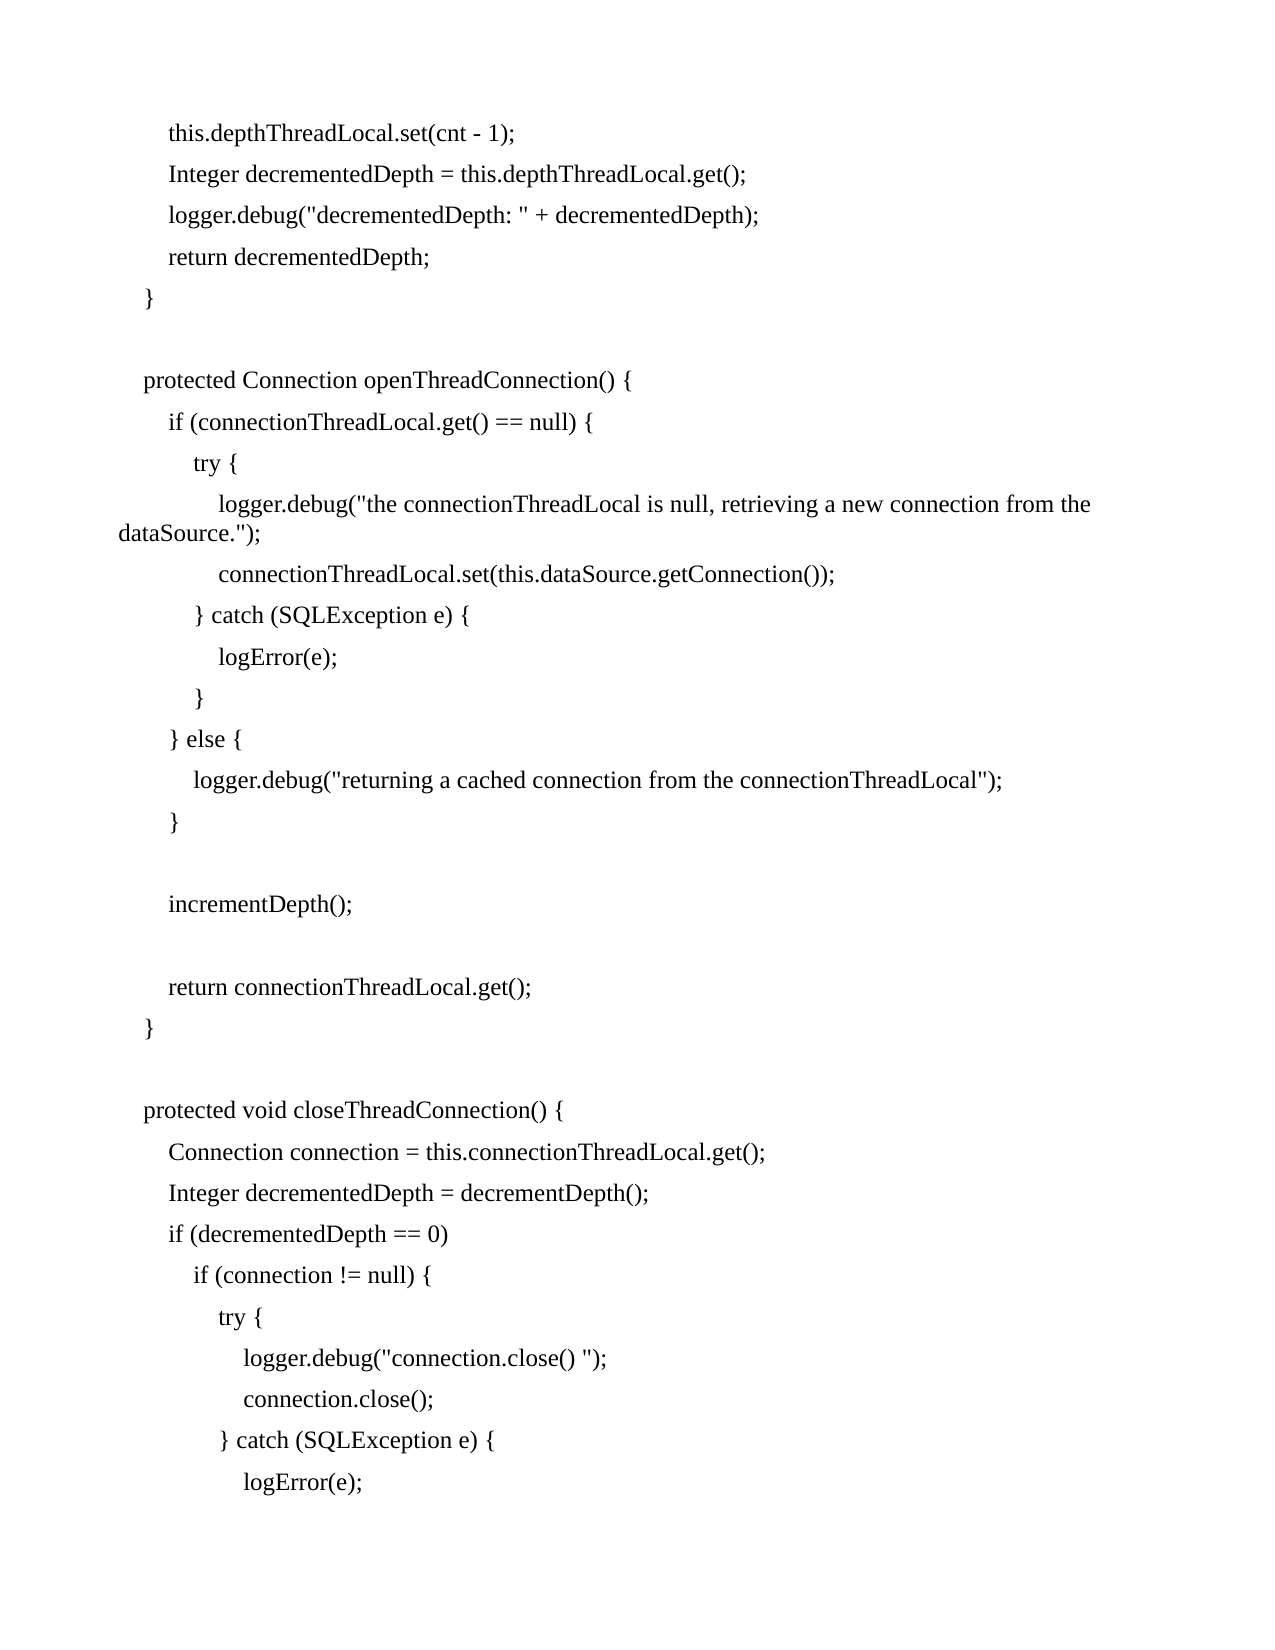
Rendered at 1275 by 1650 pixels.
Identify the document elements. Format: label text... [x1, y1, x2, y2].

text protected void closeThreadConnection() { [118, 1096, 1157, 1124]
text logger.debug("returning a cached connection from the connectionThreadLocal"); [118, 766, 1157, 794]
text logError(e); [118, 642, 1157, 671]
text return connectionThreadLocal.get(); [118, 972, 1157, 1001]
text incrementDepth(); [118, 889, 1157, 918]
text logger.debug("decrementedDepth: " + decrementedDepth); [118, 201, 1157, 229]
text connection.close(); [118, 1384, 1157, 1413]
text } [118, 283, 1157, 312]
text try { [118, 448, 1157, 477]
text return decrementedDepth; [118, 242, 1157, 271]
text logError(e); [118, 1467, 1157, 1496]
text Connection connection = this.connectionThreadLocal.get(); [118, 1137, 1157, 1166]
text if (connection != null) { [118, 1261, 1157, 1289]
text } [118, 1013, 1157, 1042]
text if (decrementedDepth == 0) [118, 1219, 1157, 1248]
text logger.debug("the connectionThreadLocal is null, retrieving a new connection from the dataSource."); [118, 489, 1157, 547]
text protected Connection openThreadConnection() { [118, 366, 1157, 394]
text Integer decrementedDepth = this.depthThreadLocal.get(); [118, 159, 1157, 188]
text try { [118, 1302, 1157, 1331]
text } [118, 807, 1157, 836]
text Integer decrementedDepth = decrementDepth(); [118, 1178, 1157, 1207]
text connectionThreadLocal.set(this.dataSource.getConnection()); [118, 559, 1157, 588]
text if (connectionThreadLocal.get() == null) { [118, 407, 1157, 436]
text this.depthThreadLocal.set(cnt - 1); [118, 118, 1157, 147]
text } catch (SQLException e) { [118, 1426, 1157, 1454]
text } [118, 683, 1157, 712]
text } catch (SQLException e) { [118, 601, 1157, 629]
text } else { [118, 724, 1157, 753]
text logger.debug("connection.close() "); [118, 1343, 1157, 1372]
